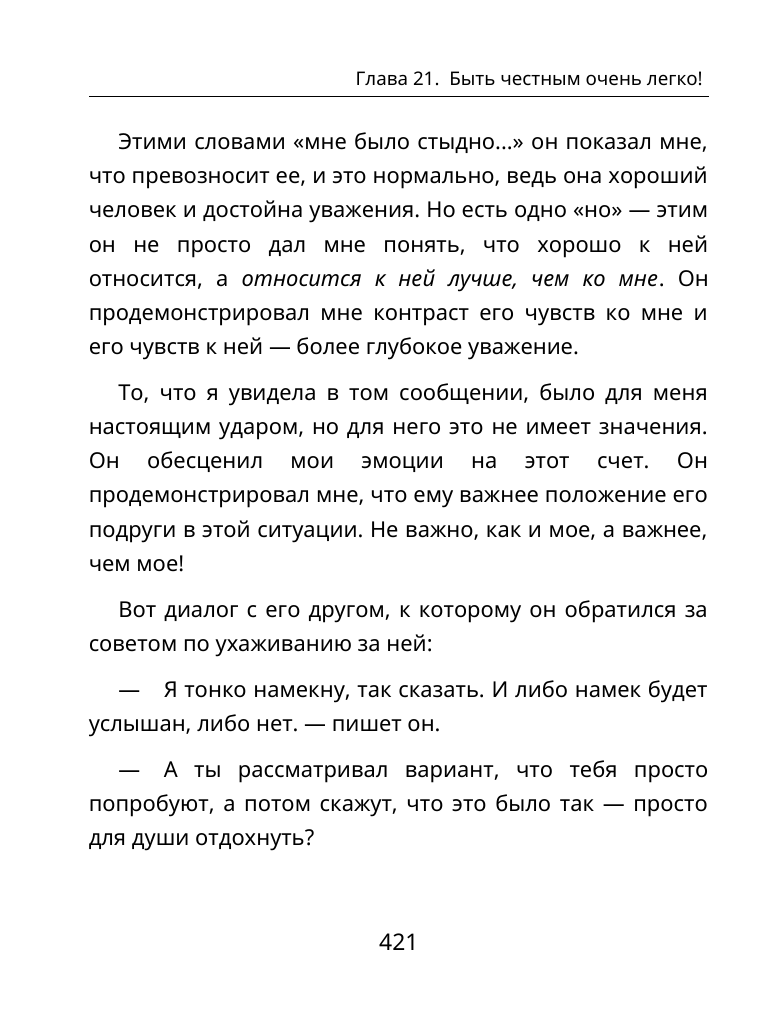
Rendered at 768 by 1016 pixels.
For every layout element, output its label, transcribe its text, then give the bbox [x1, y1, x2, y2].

text Этими словами «мне было стыдно...» он показал мне, что превозносит ее, и это нормально, ведь она хороший человек и достойна уважения. Но есть одно «но» — этим он не просто дал мне понять, что хорошо к ней относится, а относится к ней лучше, чем ко мне. Он продемонстрировал мне контраст его чувств ко мне и его чувств к ней — более глубокое уважение. [88, 126, 709, 361]
text Вот диалог с его другом, к которому он обратился за советом по ухаживанию за ней: [88, 594, 709, 658]
list Я тонко намекну, так сказать. И либо намек будет услышан, либо нет. — пишет он. [88, 674, 709, 738]
text То, что я увидела в том сообщении, было для меня настоящим ударом, но для него это не имеет значения. Он обесценил мои эмоции на этот счет. Он продемонстрировал мне, что ему важнее положение его подруги в этой ситуации. Не важно, как и мое, а важнее, чем мое! [88, 377, 709, 578]
list А ты рассматривал вариант, что тебя просто попробуют, а потом скажут, что это было так — просто для души отдохнуть? [88, 754, 709, 852]
